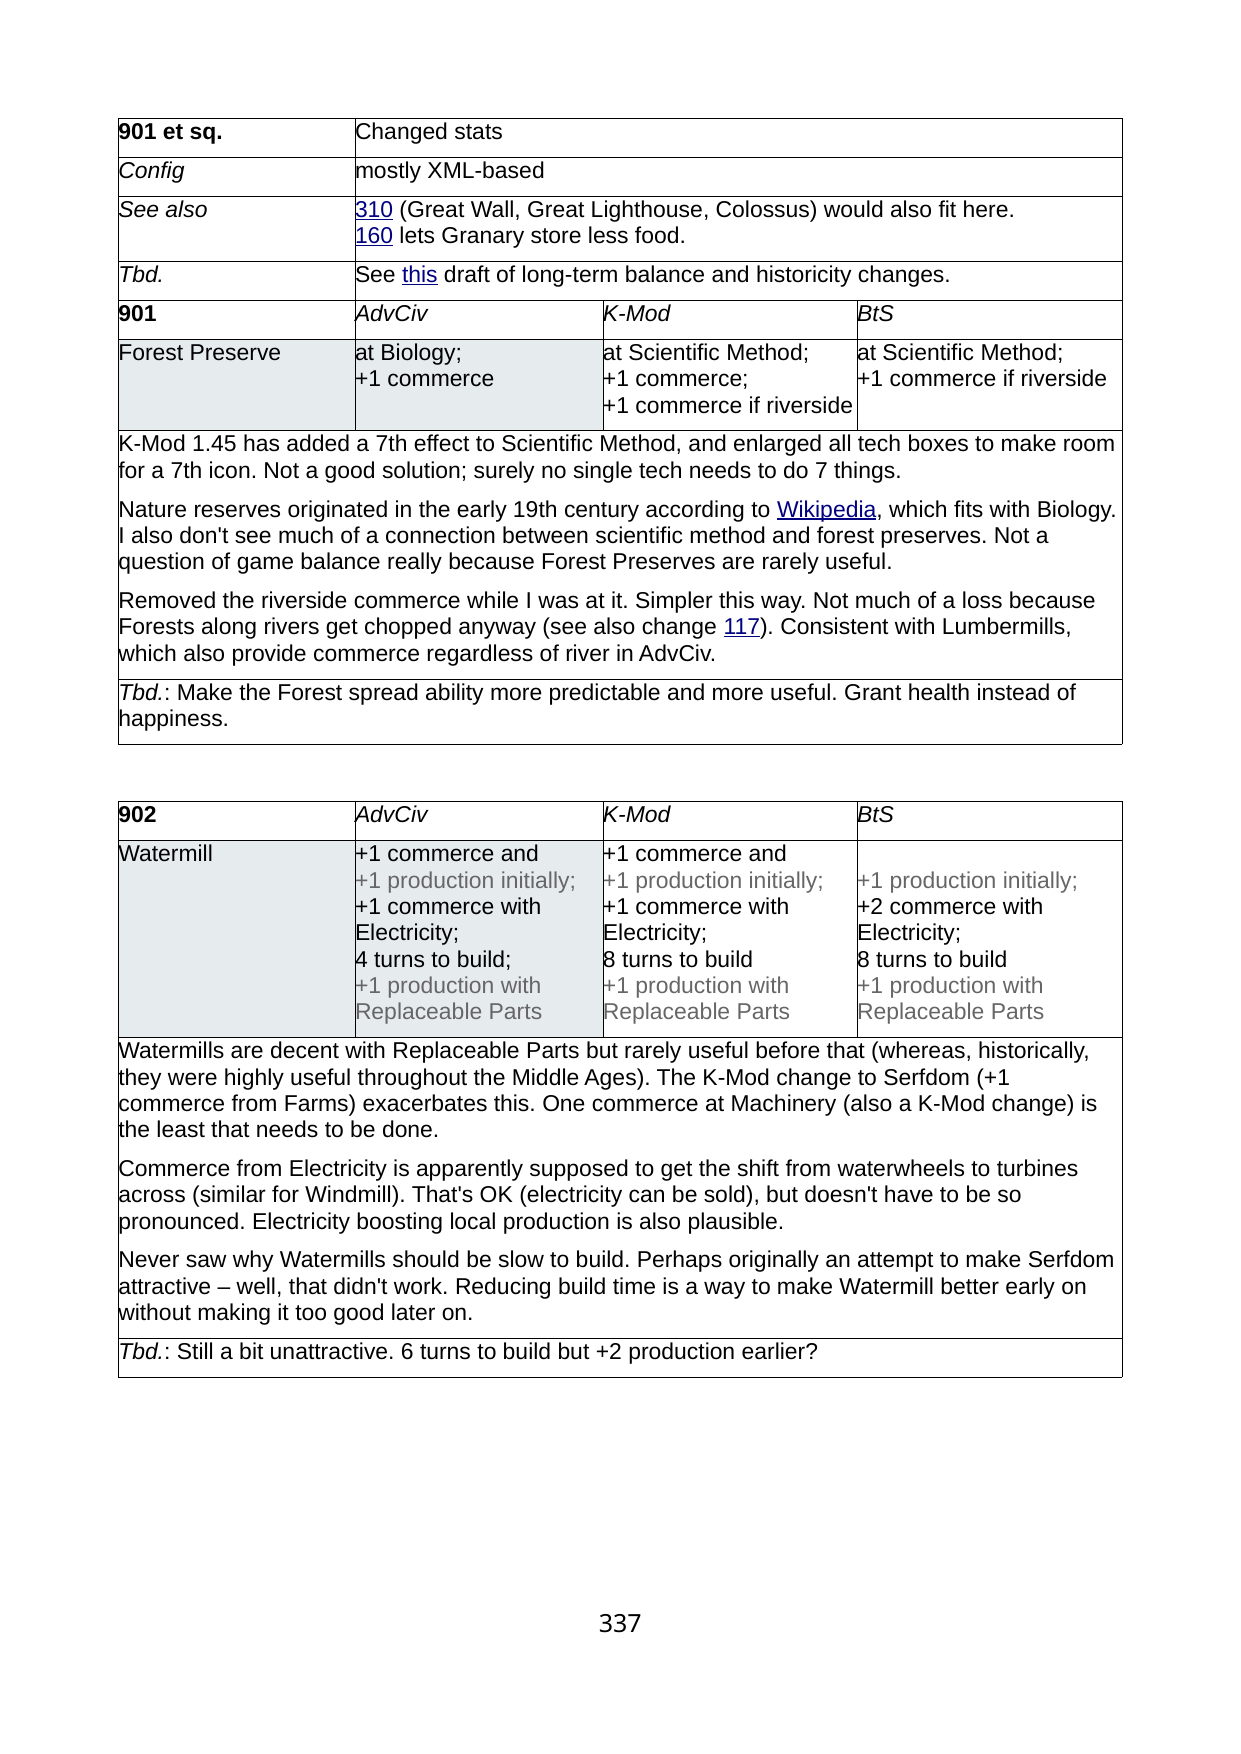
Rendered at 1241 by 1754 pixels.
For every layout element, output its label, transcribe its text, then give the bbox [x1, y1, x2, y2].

table_cell Watermill [119, 841, 355, 1037]
table_cell K-Mod [604, 301, 857, 339]
table_header AdvCiv [356, 802, 603, 840]
table_cell at Scientific Method; +1 commerce if riverside [858, 340, 1122, 430]
table_cell BtS [858, 301, 1122, 339]
table_cell mostly XML-based [356, 158, 1122, 196]
table_cell +1 commerce and +1 production initially; +1 commerce with Electricity; 4 turns to build; +1 production with Replaceable Parts [356, 841, 603, 1037]
table_cell Config [119, 158, 355, 196]
table_cell +1 commerce and +1 production initially; +1 commerce with Electricity; 8 turns to build +1 production with Replaceable Parts [604, 841, 857, 1037]
table_cell at Scientific Method; +1 commerce; +1 commerce if riverside [604, 340, 857, 430]
table_cell Tbd.: Make the Forest spread ability more predictable and more useful. Grant health instead of happiness. [119, 680, 1122, 744]
table_cell +1 production initially; +2 commerce with Electricity; 8 turns to build +1 production with Replaceable Parts [858, 841, 1122, 1037]
table_cell 901 [119, 301, 355, 339]
table_header BtS [858, 802, 1122, 840]
table_header 901 et sq. [119, 119, 355, 157]
table_cell 310 (Great Wall, Great Lighthouse, Colossus) would also fit here. 160 lets Granary store less food. [356, 197, 1122, 261]
table_header 902 [119, 802, 355, 840]
table_cell at Biology; +1 commerce [356, 340, 603, 430]
table_cell AdvCiv [356, 301, 603, 339]
table_cell See also [119, 197, 355, 261]
table_cell Forest Preserve [119, 340, 355, 430]
table_cell Watermills are decent with Replaceable Parts but rarely useful before that (whereas, historically, they were highly useful throughout the Middle Ages). The K-Mod change to Serfdom (+1 commerce from Farms) exacerbates this. One commerce at Machinery (also a K-Mod change) is the least that needs to be done. Commerce from Electricity is apparently supposed to get the shift from waterwheels to turbines across (similar for Windmill). That's OK (electricity can be sold), but doesn't have to be so pronounced. Electricity boosting local production is also plausible. Never saw why Watermills should be slow to build. Perhaps originally an attempt to make Serfdom attractive – well, that didn't work. Reducing build time is a way to make Watermill better early on without making it too good later on. [119, 1038, 1122, 1338]
table_cell K-Mod 1.45 has added a 7th effect to Scientific Method, and enlarged all tech boxes to make room for a 7th icon. Not a good solution; surely no single tech needs to do 7 things. Nature reserves originated in the early 19th century according to Wikipedia, which fits with Biology. I also don't see much of a connection between scientific method and forest preserves. Not a question of game balance really because Forest Preserves are rarely useful. Removed the riverside commerce while I was at it. Simpler this way. Not much of a loss because Forests along rivers get chopped anyway (see also change 117). Consistent with Lumbermills, which also provide commerce regardless of river in AdvCiv. [119, 431, 1122, 678]
table_cell See this draft of long-term balance and historicity changes. [356, 262, 1122, 300]
table_header K-Mod [604, 802, 857, 840]
table_cell Tbd. [119, 262, 355, 300]
table_header Changed stats [356, 119, 1122, 157]
table_cell Tbd.: Still a bit unattractive. 6 turns to build but +2 production earlier? [119, 1339, 1122, 1377]
